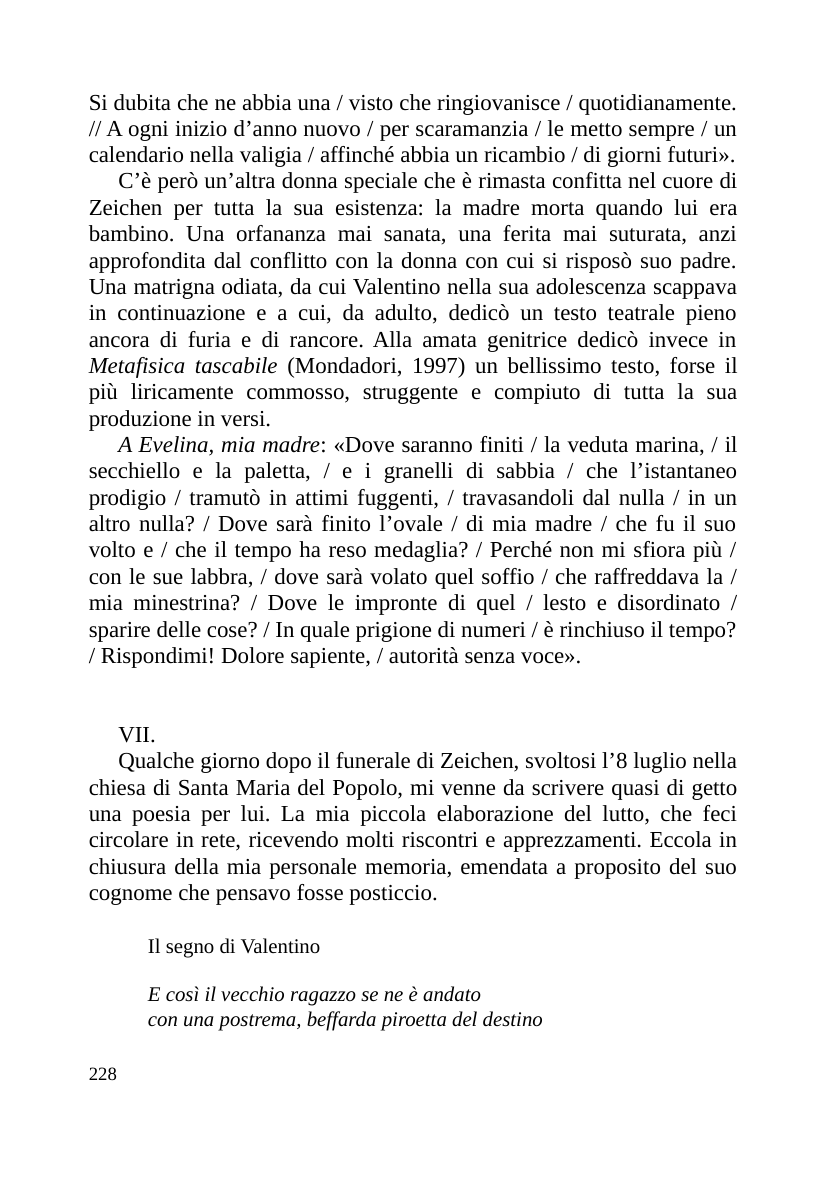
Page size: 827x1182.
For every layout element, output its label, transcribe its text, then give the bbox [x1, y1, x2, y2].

text A Evelina, mia madre: «Dove saranno finiti / la veduta marina, / il secchiello e la paletta, / e i granelli di sabbia / che l’istantaneo prodigio / tramutò in attimi fuggenti, / travasandoli dal nulla / in un altro nulla? / Dove sarà finito l’ovale / di mia madre / che fu il suo volto e / che il tempo ha reso medaglia? / Perché non mi sfiora più / con le sue labbra, / dove sarà volato quel soffio / che raffreddava la / mia minestrina? / Dove le impronte di quel / lesto e disordinato / sparire delle cose? / In quale prigione di numeri / è rinchiuso il tempo? / Rispondimi! Dolore sapiente, / autorità senza voce». [88, 431, 738, 668]
text Il segno di Valentino [148, 934, 679, 958]
text con una postrema, beffarda piroetta del destino [148, 1006, 679, 1031]
text C’è però un’altra donna speciale che è rimasta confitta nel cuore di Zeichen per tutta la sua esistenza: la madre morta quando lui era bambino. Una orfananza mai sanata, una ferita mai suturata, anzi approfondita dal conflitto con la donna con cui si risposò suo padre. Una matrigna odiata, da cui Valentino nella sua adolescenza scappava in continuazione e a cui, da adulto, dedicò un testo teatrale pieno ancora di furia e di rancore. Alla amata genitrice dedicò invece in Metafisica tascabile (Mondadori, 1997) un bellissimo testo, forse il più liricamente commosso, struggente e compiuto di tutta la sua produzione in versi. [88, 168, 738, 431]
text E così il vecchio ragazzo se ne è andato [148, 982, 679, 1006]
text VII. [88, 721, 738, 747]
text Si dubita che ne abbia una / visto che ringiovanisce / quotidianamente. // A ogni inizio d’anno nuovo / per scaramanzia / le metto sempre / un calendario nella valigia / affinché abbia un ricambio / di giorni futuri». [88, 88, 738, 168]
text Qualche giorno dopo il funerale di Zeichen, svoltosi l’8 luglio nella chiesa di Santa Maria del Popolo, mi venne da scrivere quasi di getto una poesia per lui. La mia piccola elaborazione del lutto, che feci circolare in rete, ricevendo molti riscontri e apprezzamenti. Eccola in chiusura della mia personale memoria, emendata a proposito del suo cognome che pensavo fosse posticcio. [88, 747, 738, 906]
